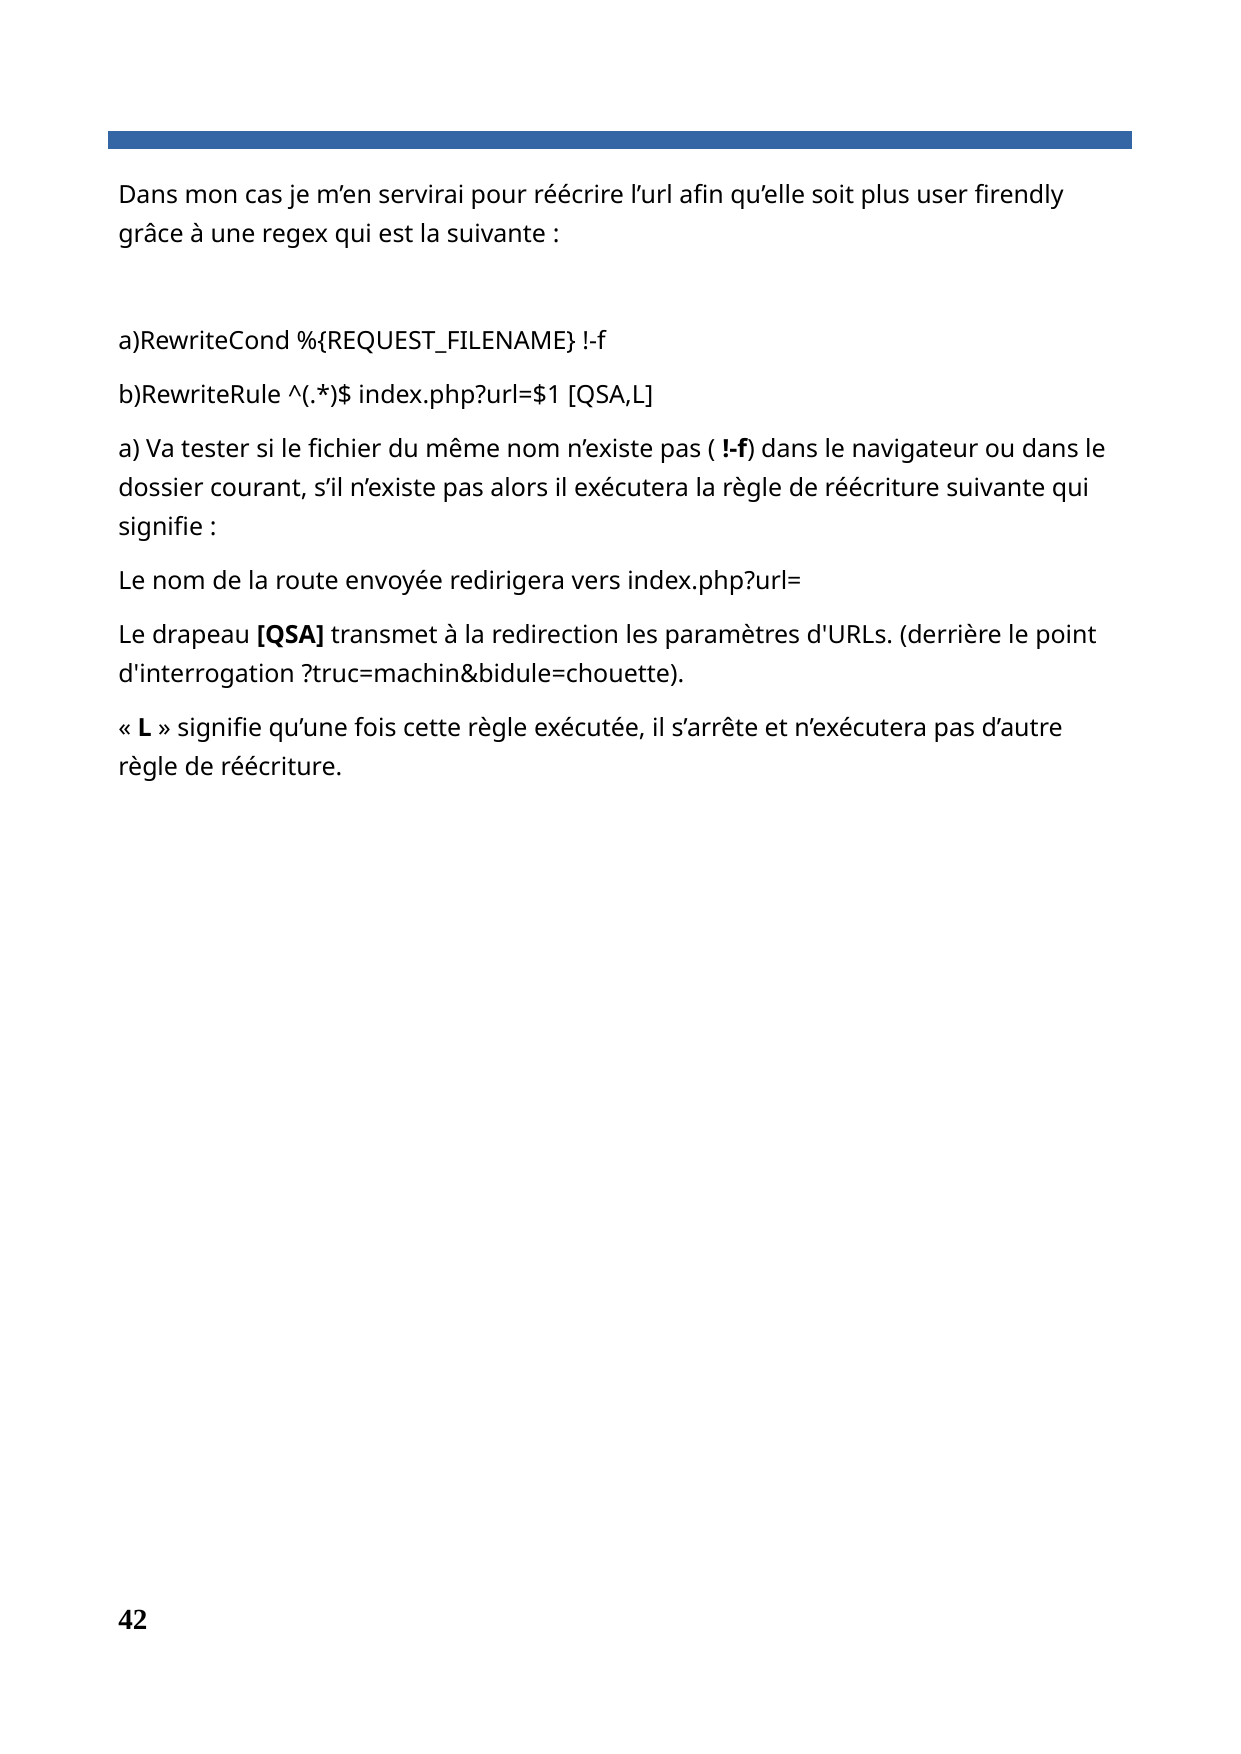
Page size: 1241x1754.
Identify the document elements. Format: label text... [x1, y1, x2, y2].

text Le nom de la route envoyée redirigera vers index.php?url= [118, 563, 1122, 597]
text « L » signifie qu’une fois cette règle exécutée, il s’arrête et n’exécutera pas d’autre règle de réécriture. [118, 709, 1122, 782]
text Le drapeau [QSA] transmet à la redirection les paramètres d'URLs. (derrière le point d'interrogation ?truc=machin&bidule=chouette). [118, 616, 1122, 689]
text b)RewriteRule ^(.*)$ index.php?url=$1 [QSA,L] [118, 377, 1122, 411]
text a)RewriteCond %{REQUEST_FILENAME} !-f [118, 323, 1122, 357]
text a) Va tester si le fichier du même nom n’existe pas ( !-f) dans le navigateur ou dans le dossier courant, s’il n’existe pas alors il exécutera la règle de réécriture suivante qui signifie : [118, 431, 1122, 543]
text Dans mon cas je m’en servirai pour réécrire l’url afin qu’elle soit plus user firendly grâce à une regex qui est la suivante : [118, 176, 1122, 249]
